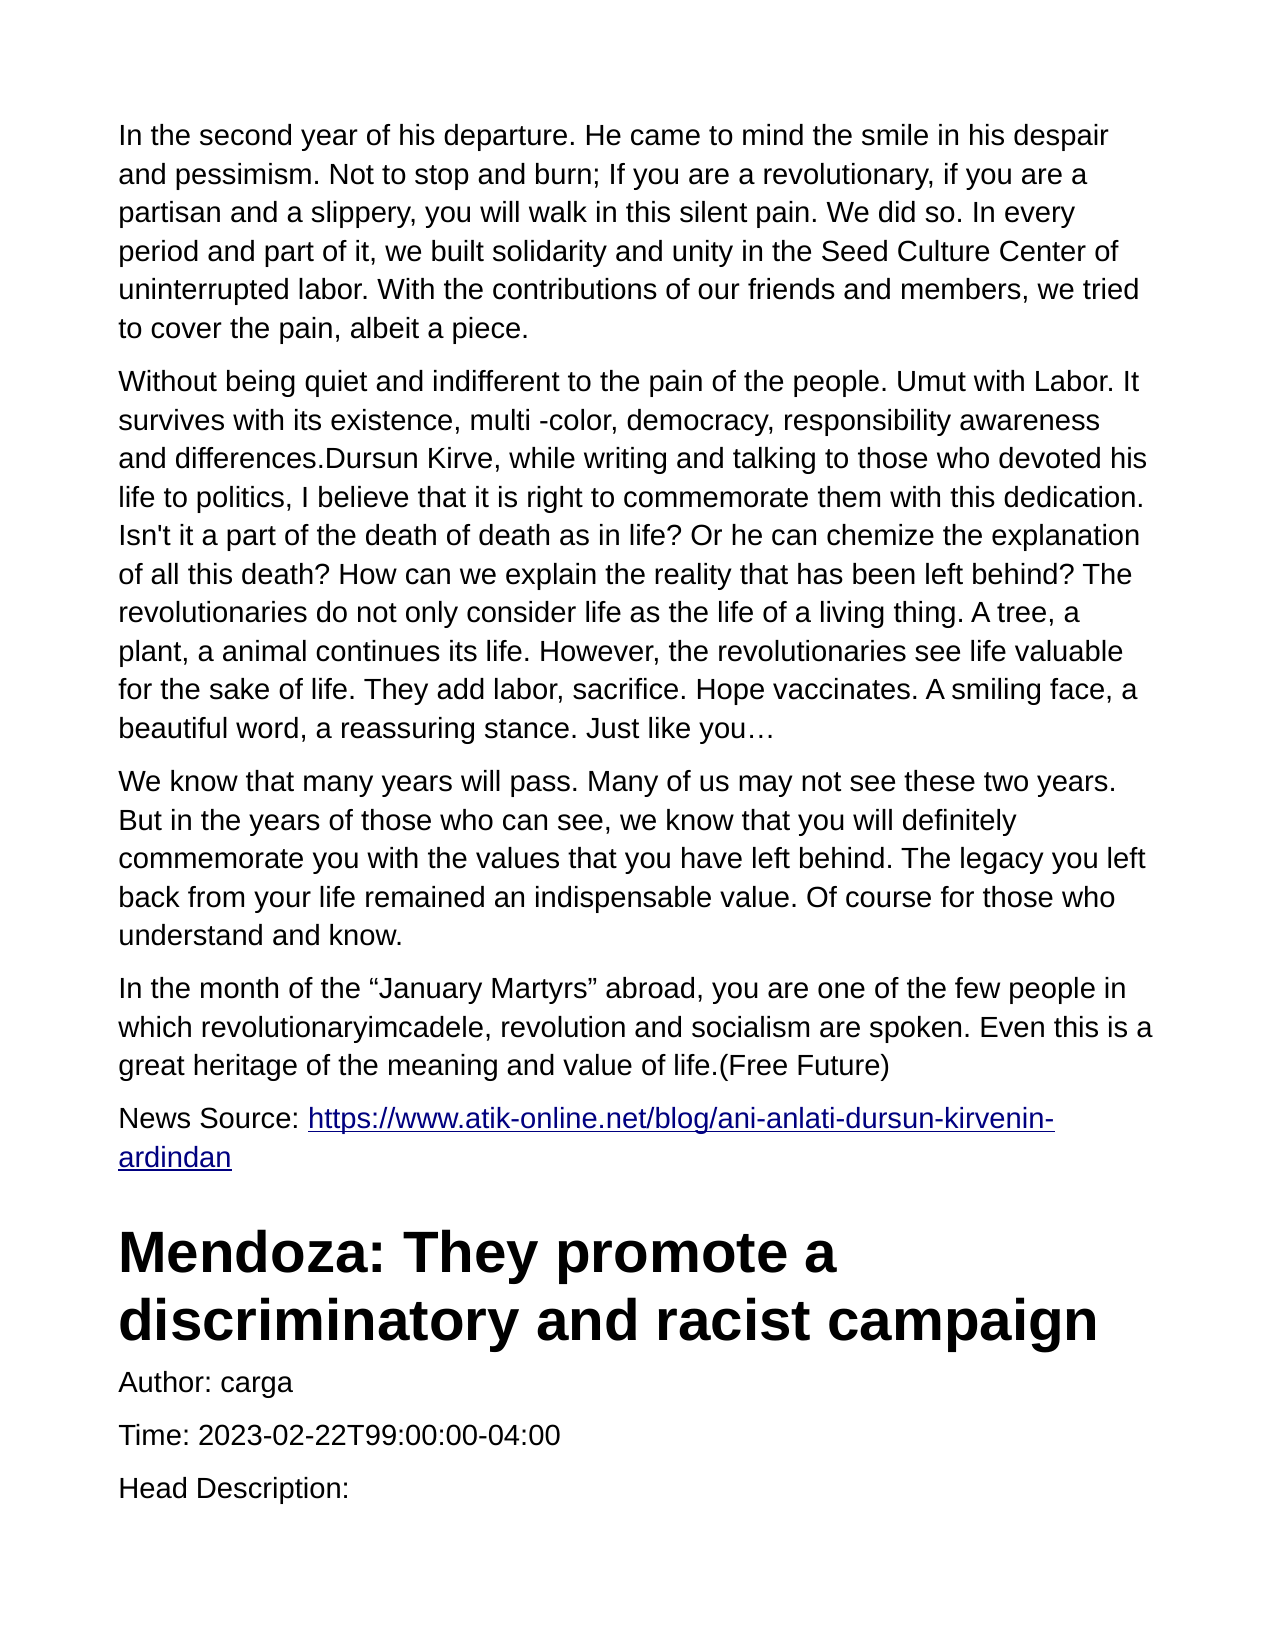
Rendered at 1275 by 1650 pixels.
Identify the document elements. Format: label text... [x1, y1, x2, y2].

text In the second year of his departure. He came to mind the smile in his despair and pessimism. Not to stop and burn; If you are a revolutionary, if you are a partisan and a slippery, you will walk in this silent pain. We did so. In every period and part of it, we built solidarity and unity in the Seed Culture Center of uninterrupted labor. With the contributions of our friends and members, we tried to cover the pain, albeit a piece. [118, 118, 1157, 344]
text In the month of the “January Martyrs” abroad, you are one of the few people in which revolutionaryimcadele, revolution and socialism are spoken. Even this is a great heritage of the meaning and value of life.(Free Future) [118, 971, 1157, 1082]
text Time: 2023-02-22T99:00:00-04:00 [118, 1418, 1157, 1451]
subtitle Mendoza: They promote a discriminatory and racist campaign [118, 1218, 1157, 1352]
text Without being quiet and indifferent to the pain of the people. Umut with Labor. It survives with its existence, multi -color, democracy, responsibility awareness and differences.Dursun Kirve, while writing and talking to those who devoted his life to politics, I believe that it is right to commemorate them with this dedication. Isn't it a part of the death of death as in life? Or he can chemize the explanation of all this death? How can we explain the reality that has been left behind? The revolutionaries do not only consider life as the life of a living thing. A tree, a plant, a animal continues its life. However, the revolutionaries see life valuable for the sake of life. They add labor, sacrifice. Hope vaccinates. A smiling face, a beautiful word, a reassuring stance. Just like you… [118, 364, 1157, 744]
text News Source: https://www.atik-online.net/blog/ani-anlati-dursun-kirvenin-ardindan [118, 1101, 1157, 1173]
text Head Description: [118, 1471, 1157, 1504]
text We know that many years will pass. Many of us may not see these two years. But in the years of those who can see, we know that you will definitely commemorate you with the values that you have left behind. The legacy you left back from your life remained an indispensable value. Of course for those who understand and know. [118, 764, 1157, 952]
text Author: carga [118, 1365, 1157, 1398]
